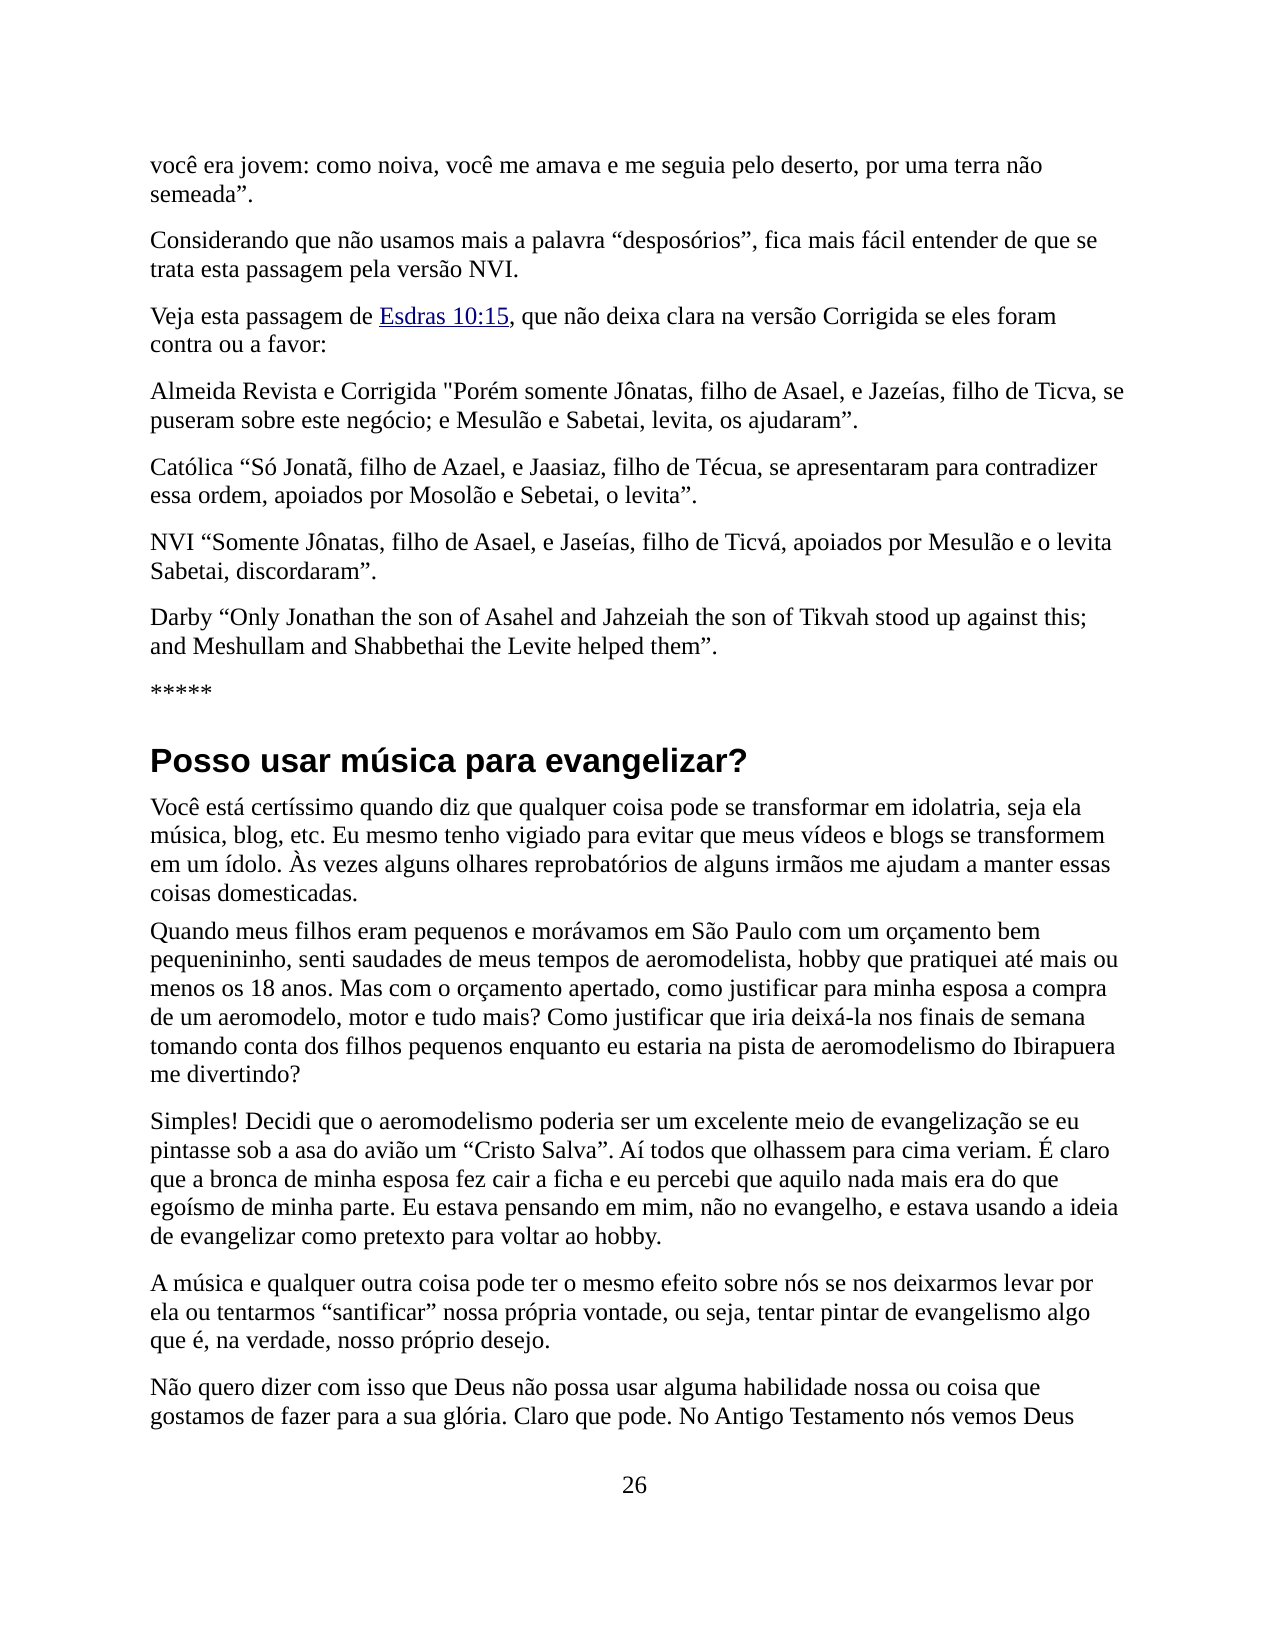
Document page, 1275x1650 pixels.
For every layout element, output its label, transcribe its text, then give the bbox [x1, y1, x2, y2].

text Darby “Only Jonathan the son of Asahel and Jahzeiah the son of Tikvah stood up against this; and Meshullam and Shabbethai the Levite helped them”. [150, 602, 1125, 660]
text ***** [150, 678, 1125, 707]
text Simples! Decidi que o aeromodelismo poderia ser um excelente meio de evangelização se eu pintasse sob a asa do avião um “Cristo Salva”. Aí todos que olhassem para cima veriam. É claro que a bronca de minha esposa fez cair a ficha e eu percebi que aquilo nada mais era do que egoísmo de minha parte. Eu estava pensando em mim, não no evangelho, e estava usando a ideia de evangelizar como pretexto para voltar ao hobby. [150, 1106, 1125, 1250]
subtitle Posso usar música para evangelizar? [150, 741, 1125, 779]
text A música e qualquer outra coisa pode ter o mesmo efeito sobre nós se nos deixarmos levar por ela ou tentarmos “santificar” nossa própria vontade, ou seja, tentar pintar de evangelismo algo que é, na verdade, nosso próprio desejo. [150, 1268, 1125, 1354]
text Considerando que não usamos mais a palavra “desposórios”, fica mais fácil entender de que se trata esta passagem pela versão NVI. [150, 225, 1125, 283]
text Quando meus filhos eram pequenos e morávamos em São Paulo com um orçamento bem pequenininho, senti saudades de meus tempos de aeromodelista, hobby que pratiquei até mais ou menos os 18 anos. Mas com o orçamento apertado, como justificar para minha esposa a compra de um aeromodelo, motor e tudo mais? Como justificar que iria deixá-la nos finais de semana tomando conta dos filhos pequenos enquanto eu estaria na pista de aeromodelismo do Ibirapuera me divertindo? [150, 916, 1125, 1088]
text NVI “Somente Jônatas, filho de Asael, e Jaseías, filho de Ticvá, apoiados por Mesulão e o levita Sabetai, discordaram”. [150, 527, 1125, 584]
text Veja esta passagem de Esdras 10:15, que não deixa clara na versão Corrigida se eles foram contra ou a favor: [150, 301, 1125, 358]
text Não quero dizer com isso que Deus não possa usar alguma habilidade nossa ou coisa que gostamos de fazer para a sua glória. Claro que pode. No Antigo Testamento nós vemos Deus [150, 1372, 1125, 1429]
text Você está certíssimo quando diz que qualquer coisa pode se transformar em idolatria, seja ela música, blog, etc. Eu mesmo tenho vigiado para evitar que meus vídeos e blogs se transformem em um ídolo. Às vezes alguns olhares reprobatórios de alguns irmãos me ajudam a manter essas coisas domesticadas. [150, 792, 1125, 907]
text Almeida Revista e Corrigida "Porém somente Jônatas, filho de Asael, e Jazeías, filho de Ticva, se puseram sobre este negócio; e Mesulão e Sabetai, levita, os ajudaram”. [150, 376, 1125, 434]
text Católica “Só Jonatã, filho de Azael, e Jaasiaz, filho de Técua, se apresentaram para contradizer essa ordem, apoiados por Mosolão e Sebetai, o levita”. [150, 452, 1125, 509]
text você era jovem: como noiva, você me amava e me seguia pelo deserto, por uma terra não semeada”. [150, 150, 1125, 207]
